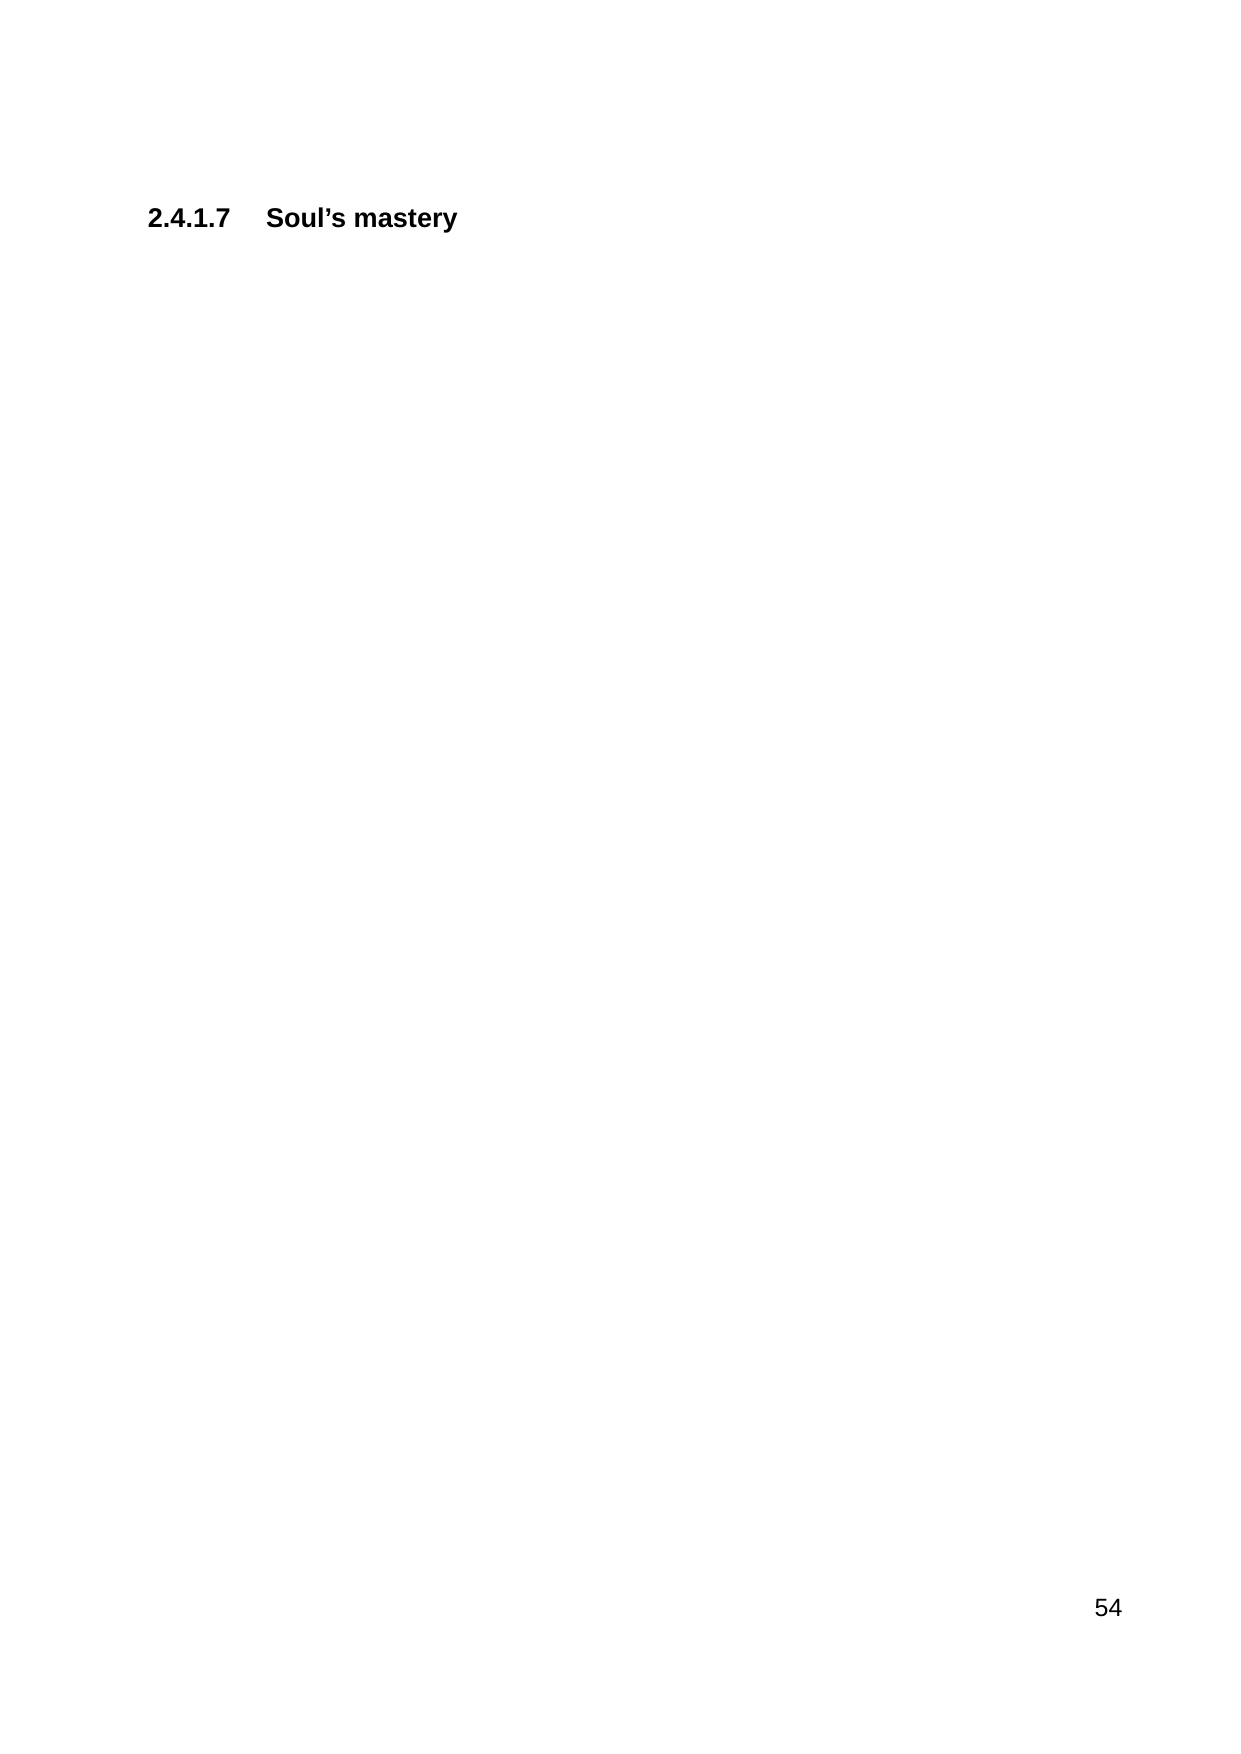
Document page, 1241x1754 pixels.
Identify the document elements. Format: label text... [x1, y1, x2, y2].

subtitle Soul’s mastery [118, 202, 605, 234]
